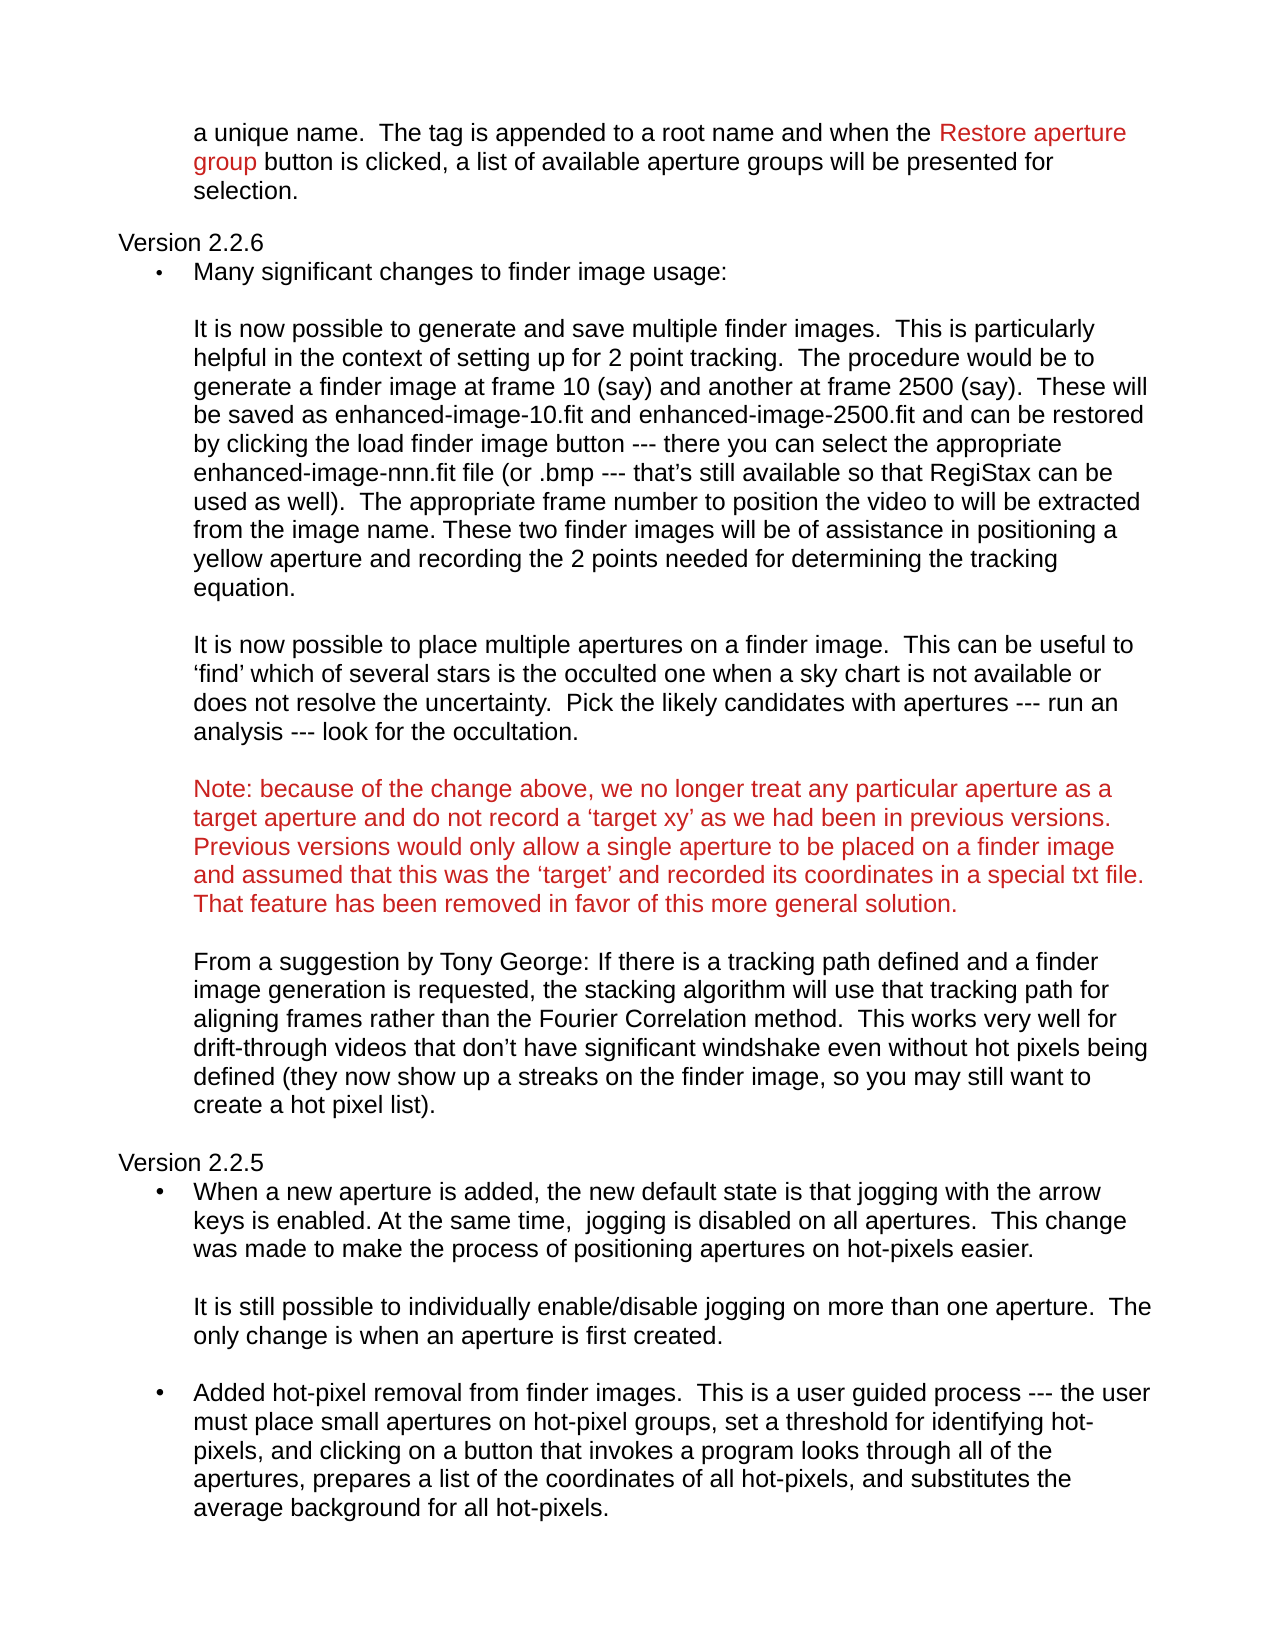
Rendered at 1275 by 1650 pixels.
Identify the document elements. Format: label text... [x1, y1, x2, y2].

list When a new aperture is added, the new default state is that jogging with the arrow keys is enabled. At the same time, jogging is disabled on all apertures. This change was made to make the process of positioning apertures on hot-pixels easier. It is still possible to individually enable/disable jogging on more than one aperture. The only change is when an aperture is first created. [156, 1177, 1157, 1378]
list Many significant changes to finder image usage: It is now possible to generate and save multiple finder images. This is particularly helpful in the context of setting up for 2 point tracking. The procedure would be to generate a finder image at frame 10 (say) and another at frame 2500 (say). These will be saved as enhanced-image-10.fit and enhanced-image-2500.fit and can be restored by clicking the load finder image button --- there you can select the appropriate enhanced-image-nnn.fit file (or .bmp --- that’s still available so that RegiStax can be used as well). The appropriate frame number to position the video to will be extracted from the image name. These two finder images will be of assistance in positioning a yellow aperture and recording the 2 points needed for determining the tracking equation. It is now possible to place multiple apertures on a finder image. This can be useful to ‘find’ which of several stars is the occulted one when a sky chart is not available or does not resolve the uncertainty. Pick the likely candidates with apertures --- run an analysis --- look for the occultation. Note: because of the change above, we no longer treat any particular aperture as a target aperture and do not record a ‘target xy’ as we had been in previous versions. Previous versions would only allow a single aperture to be placed on a finder image and assumed that this was the ‘target’ and recorded its coordinates in a special txt file. That feature has been removed in favor of this more general solution. From a suggestion by Tony George: If there is a tracking path defined and a finder image generation is requested, the stacking algorithm will use that tracking path for aligning frames rather than the Fourier Correlation method. This works very well for drift-through videos that don’t have significant windshake even without hot pixels being defined (they now show up a streaks on the finder image, so you may still want to create a hot pixel list). [156, 257, 1157, 1119]
list a unique name. The tag is appended to a root name and when the Restore aperture group button is clicked, a list of available aperture groups will be presented for selection. [156, 118, 1157, 228]
text Version 2.2.5 [118, 1148, 1157, 1177]
text Version 2.2.6 [118, 228, 1157, 257]
list Added hot-pixel removal from finder images. This is a user guided process --- the user must place small apertures on hot-pixel groups, set a threshold for identifying hot-pixels, and clicking on a button that invokes a program looks through all of the apertures, prepares a list of the coordinates of all hot-pixels, and substitutes the average background for all hot-pixels. [156, 1378, 1157, 1522]
